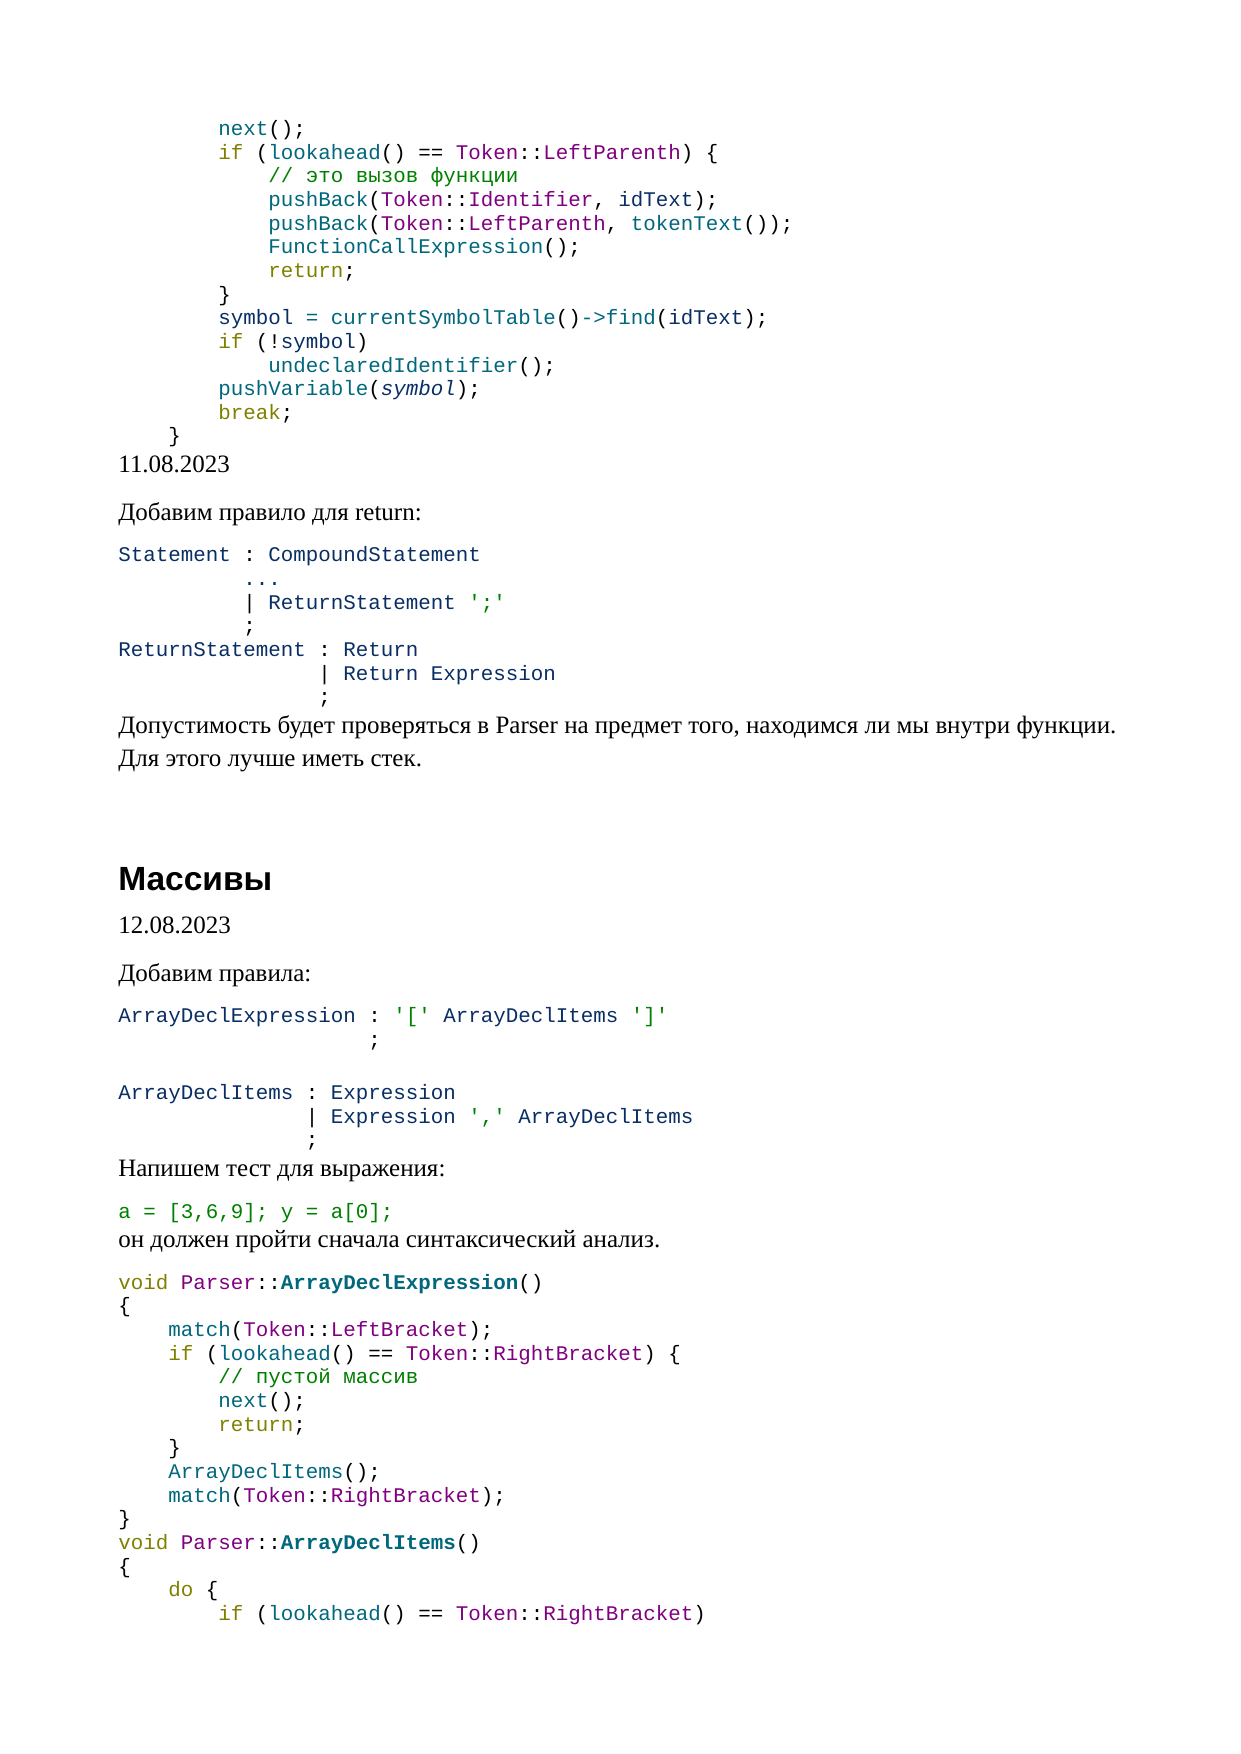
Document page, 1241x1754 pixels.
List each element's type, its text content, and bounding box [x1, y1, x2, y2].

text break; [118, 402, 1122, 426]
text void Parser::ArrayDeclItems() [118, 1532, 1122, 1556]
text 12.08.2023 [118, 910, 1122, 939]
text { [118, 1296, 1122, 1319]
subtitle Массивы [118, 859, 1122, 898]
text next(); [118, 1390, 1122, 1414]
text { [118, 1556, 1122, 1579]
text // пустой массив [118, 1366, 1122, 1390]
text next(); [118, 118, 1122, 142]
text Напишем тест для выражения: [118, 1153, 1122, 1182]
text pushBack(Token::Identifier, idText); [118, 189, 1122, 213]
text undeclaredIdentifier(); [118, 354, 1122, 378]
text Добавим правила: [118, 958, 1122, 986]
text if (lookahead() == Token::LeftParenth) { [118, 142, 1122, 165]
text Statement : CompoundStatement [118, 544, 1122, 568]
text ReturnStatement : Return [118, 639, 1122, 663]
text ; [118, 1129, 1122, 1153]
text } [118, 1437, 1122, 1461]
text ArrayDeclItems : Expression [118, 1082, 1122, 1106]
text } [118, 284, 1122, 307]
text return; [118, 1414, 1122, 1437]
text | ReturnStatement ';' [118, 592, 1122, 615]
text ... [118, 568, 1122, 592]
text Добавим правило для return: [118, 497, 1122, 526]
text pushVariable(symbol); [118, 378, 1122, 402]
text FunctionCallExpression(); [118, 236, 1122, 260]
text // это вызов функции [118, 165, 1122, 189]
text | Expression ',' ArrayDeclItems [118, 1106, 1122, 1129]
text | Return Expression [118, 663, 1122, 686]
text ; [118, 1029, 1122, 1053]
text a = [3,6,9]; y = a[0]; [118, 1201, 1122, 1224]
text match(Token::RightBracket); [118, 1485, 1122, 1508]
text } [118, 426, 1122, 449]
text if (lookahead() == Token::RightBracket) { [118, 1343, 1122, 1366]
text он должен пройти сначала синтаксический анализ. [118, 1224, 1122, 1253]
text pushBack(Token::LeftParenth, tokenText()); [118, 213, 1122, 236]
text if (!symbol) [118, 331, 1122, 354]
text ArrayDeclExpression : '[' ArrayDeclItems ']' [118, 1005, 1122, 1029]
text ArrayDeclItems(); [118, 1461, 1122, 1485]
text Допустимость будет проверяться в Parser на предмет того, находимся ли мы внутри функции. Для этого лучше иметь стек. [118, 710, 1122, 772]
text ; [118, 615, 1122, 639]
text do { [118, 1579, 1122, 1603]
text match(Token::LeftBracket); [118, 1319, 1122, 1343]
text void Parser::ArrayDeclExpression() [118, 1272, 1122, 1296]
text } [118, 1508, 1122, 1532]
text return; [118, 260, 1122, 284]
text if (lookahead() == Token::RightBracket) [118, 1603, 1122, 1627]
text symbol = currentSymbolTable()->find(idText); [118, 307, 1122, 331]
text ; [118, 686, 1122, 710]
text 11.08.2023 [118, 449, 1122, 478]
